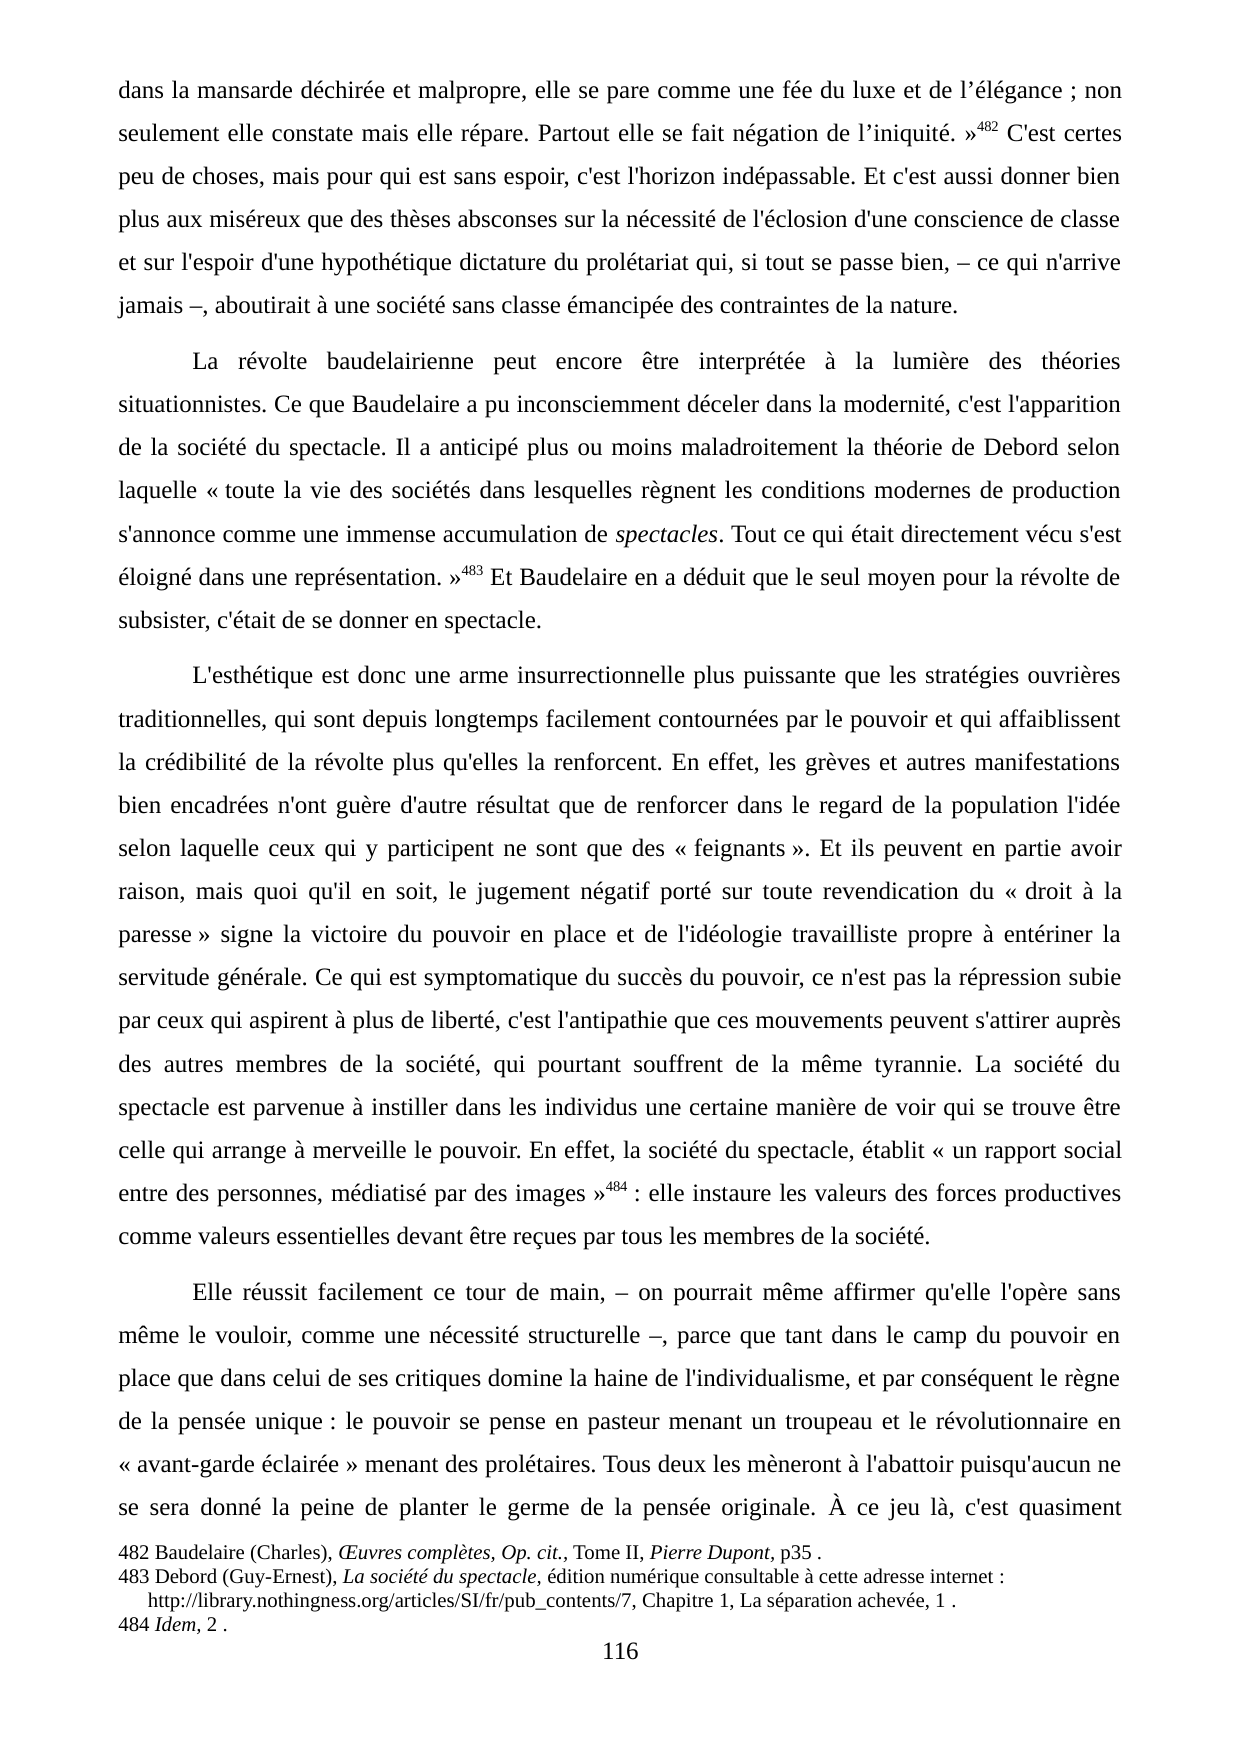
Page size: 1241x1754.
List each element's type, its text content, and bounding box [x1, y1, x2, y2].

text L'esthétique est donc une arme insurrectionnelle plus puissante que les stratégies ouvrières traditionnelles, qui sont depuis longtemps facilement contournées par le pouvoir et qui affaiblissent la crédibilité de la révolte plus qu'elles la renforcent. En effet, les grèves et autres manifestations bien encadrées n'ont guère d'autre résultat que de renforcer dans le regard de la population l'idée selon laquelle ceux qui y participent ne sont que des « feignants ». Et ils peuvent en partie avoir raison, mais quoi qu'il en soit, le jugement négatif porté sur toute revendication du « droit à la paresse » signe la victoire du pouvoir en place et de l'idéologie travailliste propre à entériner la servitude générale. Ce qui est symptomatique du succès du pouvoir, ce n'est pas la répression subie par ceux qui aspirent à plus de liberté, c'est l'antipathie que ces mouvements peuvent s'attirer auprès des autres membres de la société, qui pourtant souffrent de la même tyrannie. La société du spectacle est parvenue à instiller dans les individus une certaine manière de voir qui se trouve être celle qui arrange à merveille le pouvoir. En effet, la société du spectacle, établit « un rapport social entre des personnes, médiatisé par des images » : elle instaure les valeurs des forces productives comme valeurs essentielles devant être reçues par tous les membres de la société. [118, 661, 1122, 1250]
text La révolte baudelairienne peut encore être interprétée à la lumière des théories situationnistes. Ce que Baudelaire a pu inconsciemment déceler dans la modernité, c'est l'apparition de la société du spectacle. Il a anticipé plus ou moins maladroitement la théorie de Debord selon laquelle « toute la vie des sociétés dans lesquelles règnent les conditions modernes de production s'annonce comme une immense accumulation de spectacles. Tout ce qui était directement vécu s'est éloigné dans une représentation. » Et Baudelaire en a déduit que le seul moyen pour la révolte de subsister, c'était de se donner en spectacle. [118, 346, 1122, 634]
text Debord (Guy-Ernest), La société du spectacle, édition numérique consultable à cette adresse internet : http://library.nothingness.org/articles/SI/fr/pub_contents/7, Chapitre 1, La séparation achevée, 1 . [118, 1564, 1122, 1612]
text Elle réussit facilement ce tour de main, – on pourrait même affirmer qu'elle l'opère sans même le vouloir, comme une nécessité structurelle –, parce que tant dans le camp du pouvoir en place que dans celui de ses critiques domine la haine de l'individualisme, et par conséquent le règne de la pensée unique : le pouvoir se pense en pasteur menant un troupeau et le révolutionnaire en « avant-garde éclairée » menant des prolétaires. Tous deux les mèneront à l'abattoir puisqu'aucun ne se sera donné la peine de planter le germe de la pensée originale. À ce jeu là, c'est quasiment [118, 1277, 1122, 1521]
text Baudelaire (Charles), Œuvres complètes, Op. cit., Tome II, Pierre Dupont, p35 . [118, 1539, 1122, 1564]
text Idem, 2 . [118, 1612, 1122, 1636]
text dans la mansarde déchirée et malpropre, elle se pare comme une fée du luxe et de l’élégance ; non seulement elle constate mais elle répare. Partout elle se fait négation de l’iniquité. » C'est certes peu de choses, mais pour qui est sans espoir, c'est l'horizon indépassable. Et c'est aussi donner bien plus aux miséreux que des thèses absconses sur la nécessité de l'éclosion d'une conscience de classe et sur l'espoir d'une hypothétique dictature du prolétariat qui, si tout se passe bien, – ce qui n'arrive jamais –, aboutirait à une société sans classe émancipée des contraintes de la nature. [118, 75, 1122, 319]
